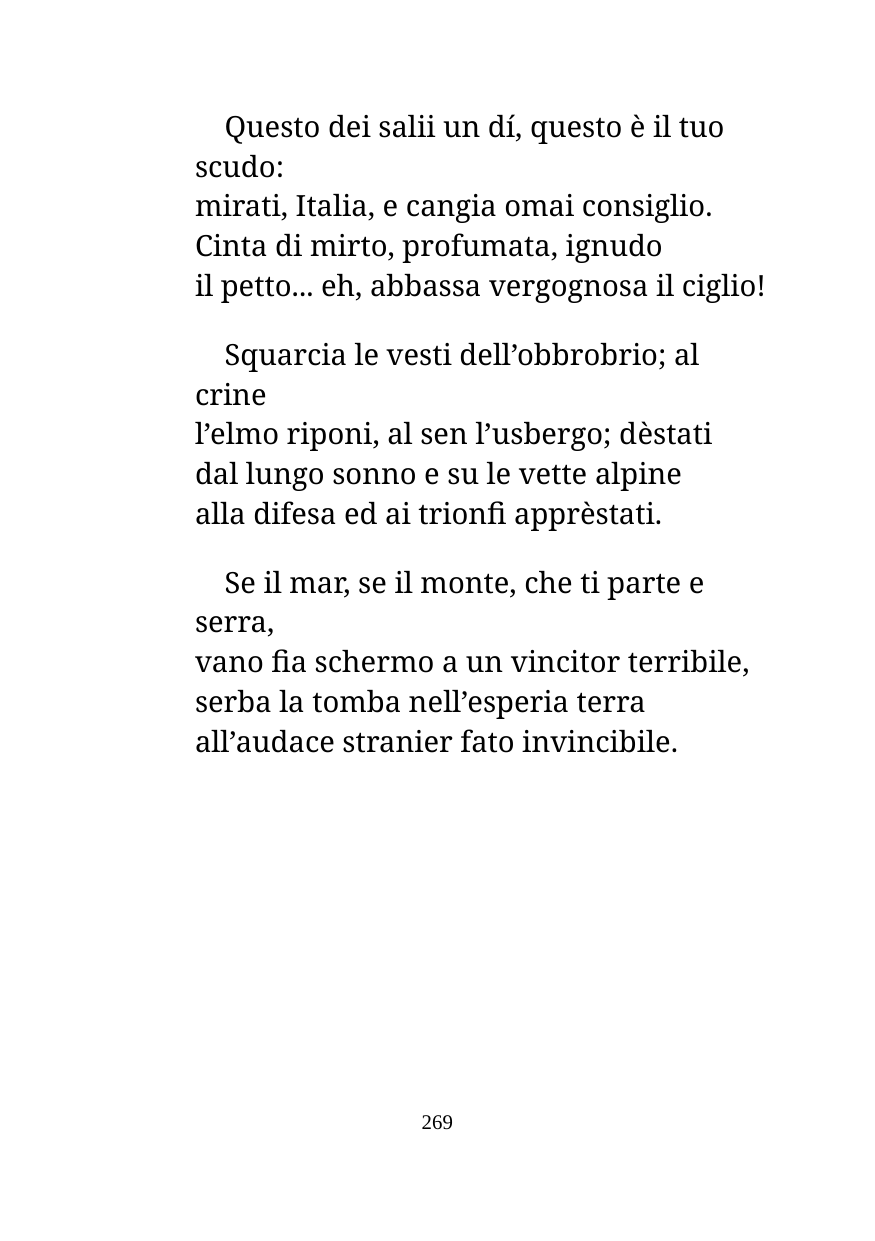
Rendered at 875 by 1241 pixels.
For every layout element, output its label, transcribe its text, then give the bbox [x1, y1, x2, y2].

text Se il mar, se il monte, che ti parte e serra, vano fia schermo a un vincitor terribile, serba la tomba nell’esperia terra all’audace stranier fato invincibile. [195, 562, 768, 761]
text Questo dei salii un dí, questo è il tuo scudo: mirati, Italia, e cangia omai consiglio. Cinta di mirto, profumata, ignudo il petto... eh, abbassa vergognosa il ciglio! [195, 106, 768, 305]
text Squarcia le vesti dell’obbrobrio; al crine l’elmo riponi, al sen l’usbergo; dèstati dal lungo sonno e su le vette alpine alla difesa ed ai trionfi apprèstati. [195, 334, 768, 533]
